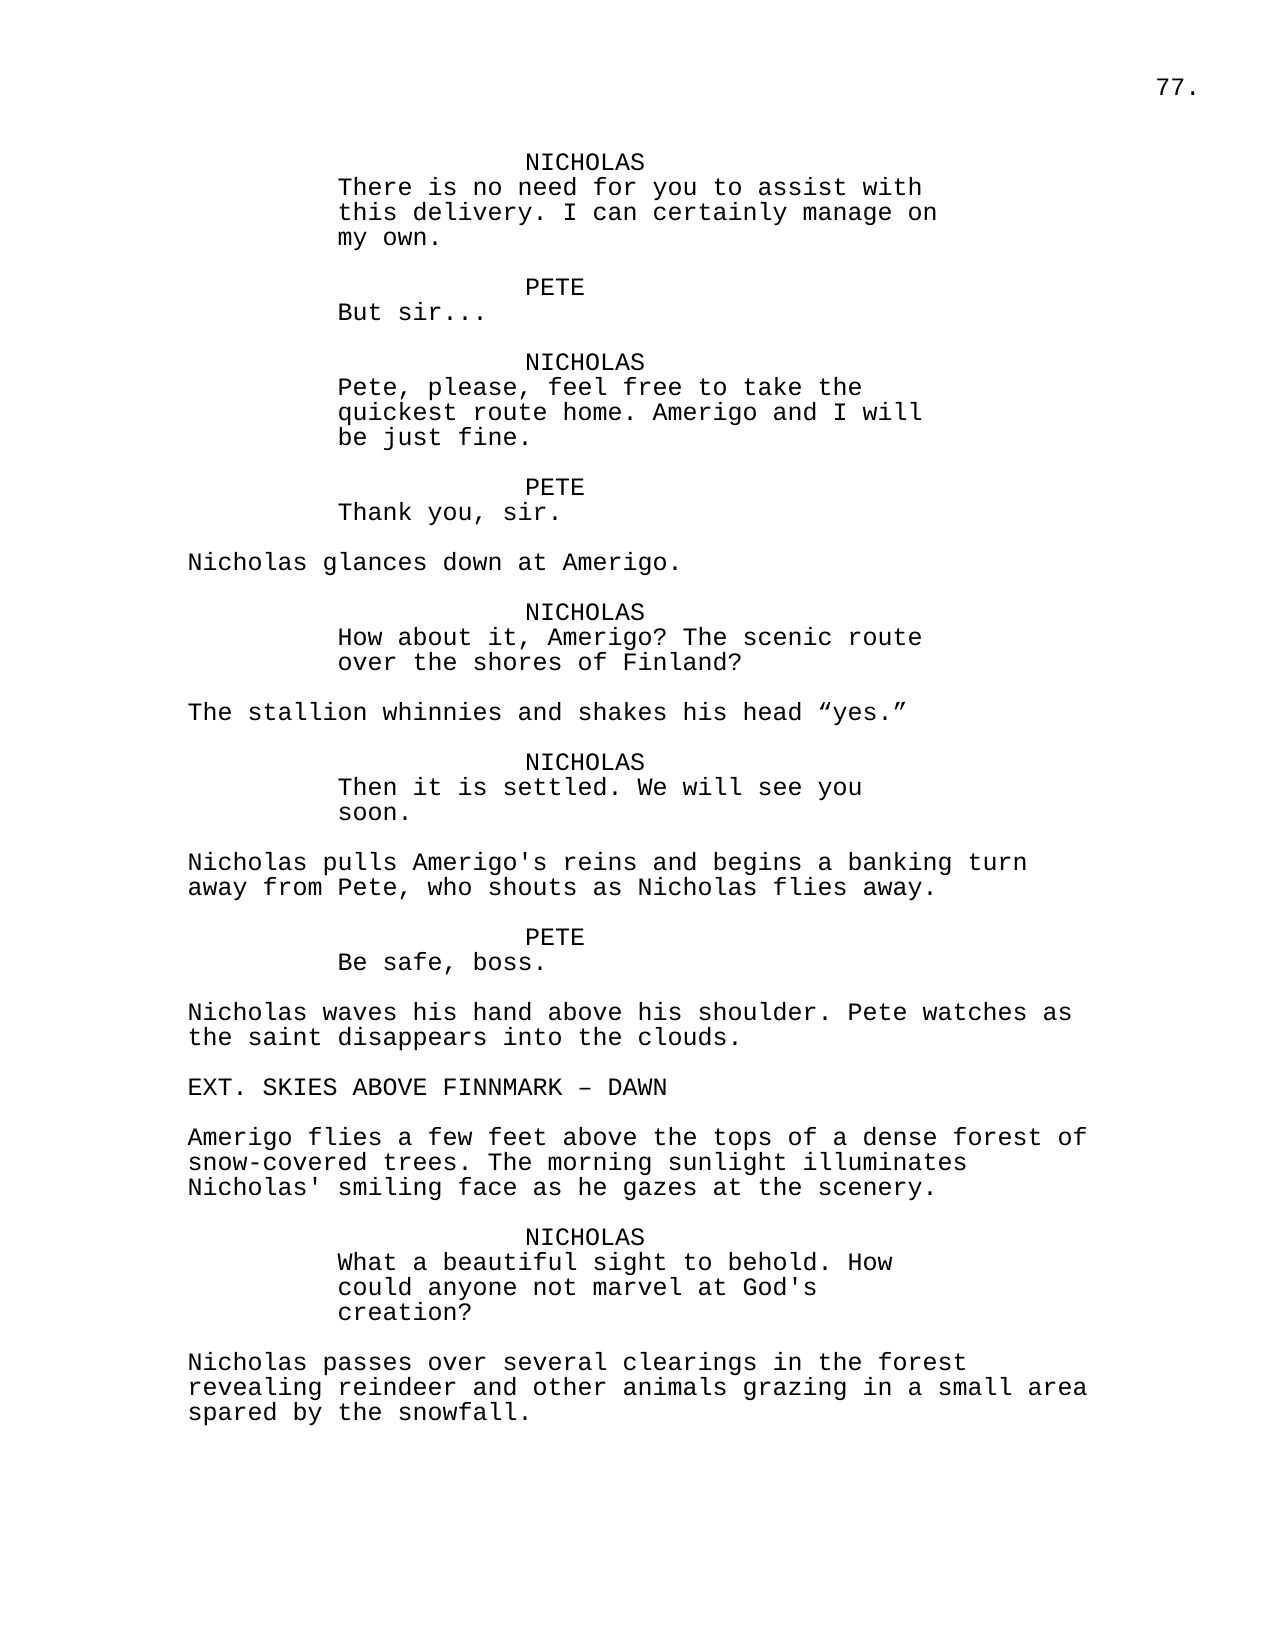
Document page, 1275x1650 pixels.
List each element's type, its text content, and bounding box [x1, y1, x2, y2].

text Nicholas pulls Amerigo's reins and begins a banking turn away from Pete, who shouts as Nicholas flies away. [187, 850, 1087, 900]
text But sir... [337, 300, 937, 325]
text Nicholas glances down at Amerigo. [187, 550, 1087, 575]
text Thank you, sir. [337, 500, 937, 525]
text Nicholas waves his hand above his shoulder. Pete watches as the saint disappears into the clouds. [187, 1000, 1087, 1050]
text Be safe, boss. [337, 950, 937, 975]
text Amerigo flies a few feet above the tops of a dense forest of snow-covered trees. The morning sunlight illuminates Nicholas' smiling face as he gazes at the scenery. [187, 1125, 1087, 1200]
text Pete [525, 925, 1087, 950]
text How about it, Amerigo? The scenic route over the shores of Finland? [337, 625, 937, 675]
text Pete [525, 275, 1087, 300]
subtitle Ext. Skies above Finnmark – Dawn [187, 1075, 1087, 1100]
text The stallion whinnies and shakes his head “yes.” [187, 700, 1087, 725]
text Nicholas [525, 350, 1087, 375]
text There is no need for you to assist with this delivery. I can certainly manage on my own. [337, 175, 937, 250]
text Pete [525, 475, 1087, 500]
text Nicholas [525, 1225, 1087, 1250]
text Then it is settled. We will see you soon. [337, 775, 937, 825]
text What a beautiful sight to behold. How could anyone not marvel at God's creation? [337, 1250, 937, 1325]
text Nicholas [525, 150, 1087, 175]
text Nicholas [525, 750, 1087, 775]
text Nicholas [525, 600, 1087, 625]
text Pete, please, feel free to take the quickest route home. Amerigo and I will be just fine. [337, 375, 937, 450]
text Nicholas passes over several clearings in the forest revealing reindeer and other animals grazing in a small area spared by the snowfall. [187, 1350, 1087, 1425]
